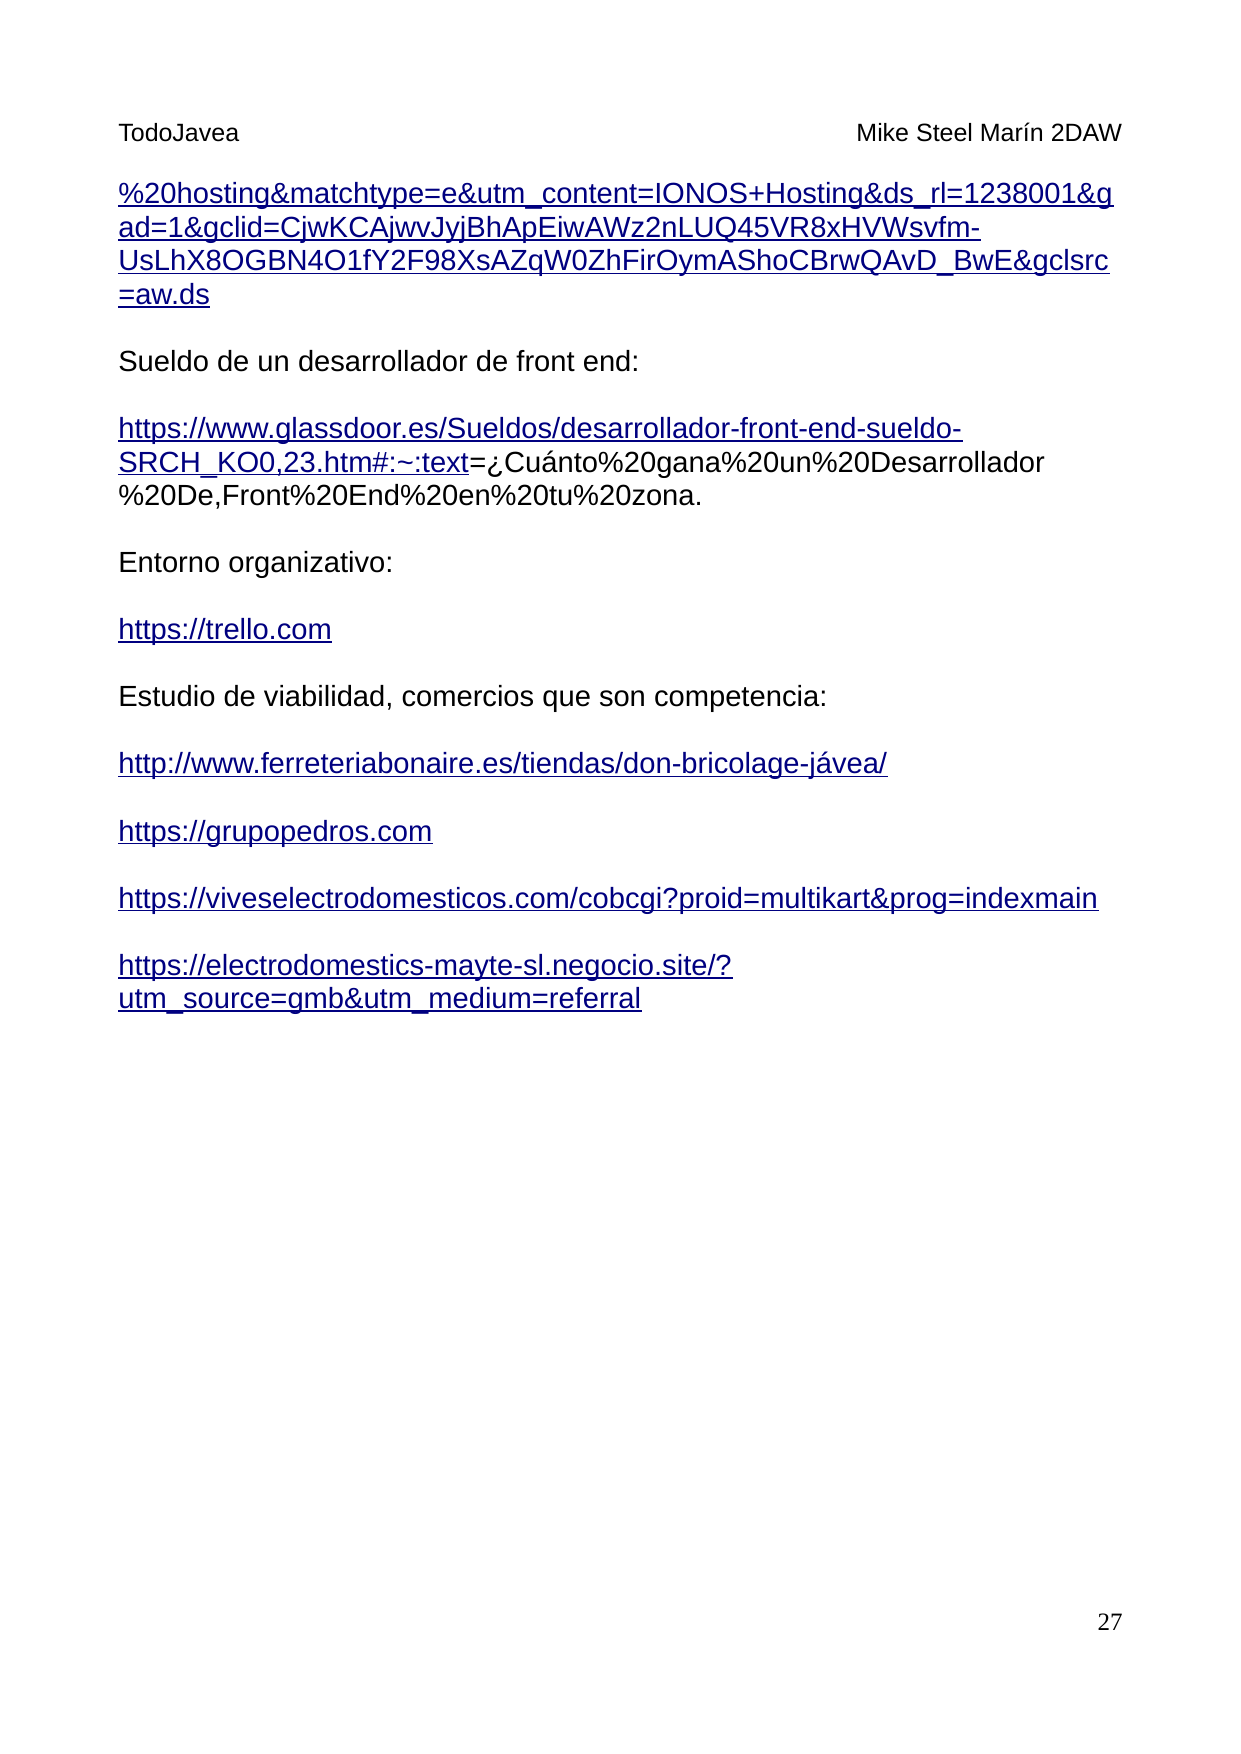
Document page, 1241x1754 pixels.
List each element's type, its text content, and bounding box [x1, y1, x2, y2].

text Sueldo de un desarrollador de front end: [118, 344, 1122, 378]
text http://www.ferreteriabonaire.es/tiendas/don-bricolage-jávea/ [118, 747, 1122, 780]
text https://trello.com [118, 612, 1122, 646]
text Estudio de viabilidad, comercios que son competencia: [118, 679, 1122, 713]
text https://www.glassdoor.es/Sueldos/desarrollador-front-end-sueldo-SRCH_KO0,23.htm#:~:text=¿Cuánto%20gana%20un%20Desarrollador%20De,Front%20End%20en%20tu%20zona. [118, 411, 1122, 512]
text https://electrodomestics-mayte-sl.negocio.site/?utm_source=gmb&utm_medium=referral [118, 948, 1122, 1015]
text https://viveselectrodomesticos.com/cobcgi?proid=multikart&prog=indexmain [118, 881, 1122, 914]
text %20hosting&matchtype=e&utm_content=IONOS+Hosting&ds_rl=1238001&gad=1&gclid=CjwKCAjwvJyjBhApEiwAWz2nLUQ45VR8xHVWsvfm-UsLhX8OGBN4O1fY2F98XsAZqW0ZhFirOymAShoCBrwQAvD_BwE&gclsrc=aw.ds [118, 176, 1122, 311]
text Entorno organizativo: [118, 545, 1122, 579]
text https://grupopedros.com [118, 814, 1122, 847]
